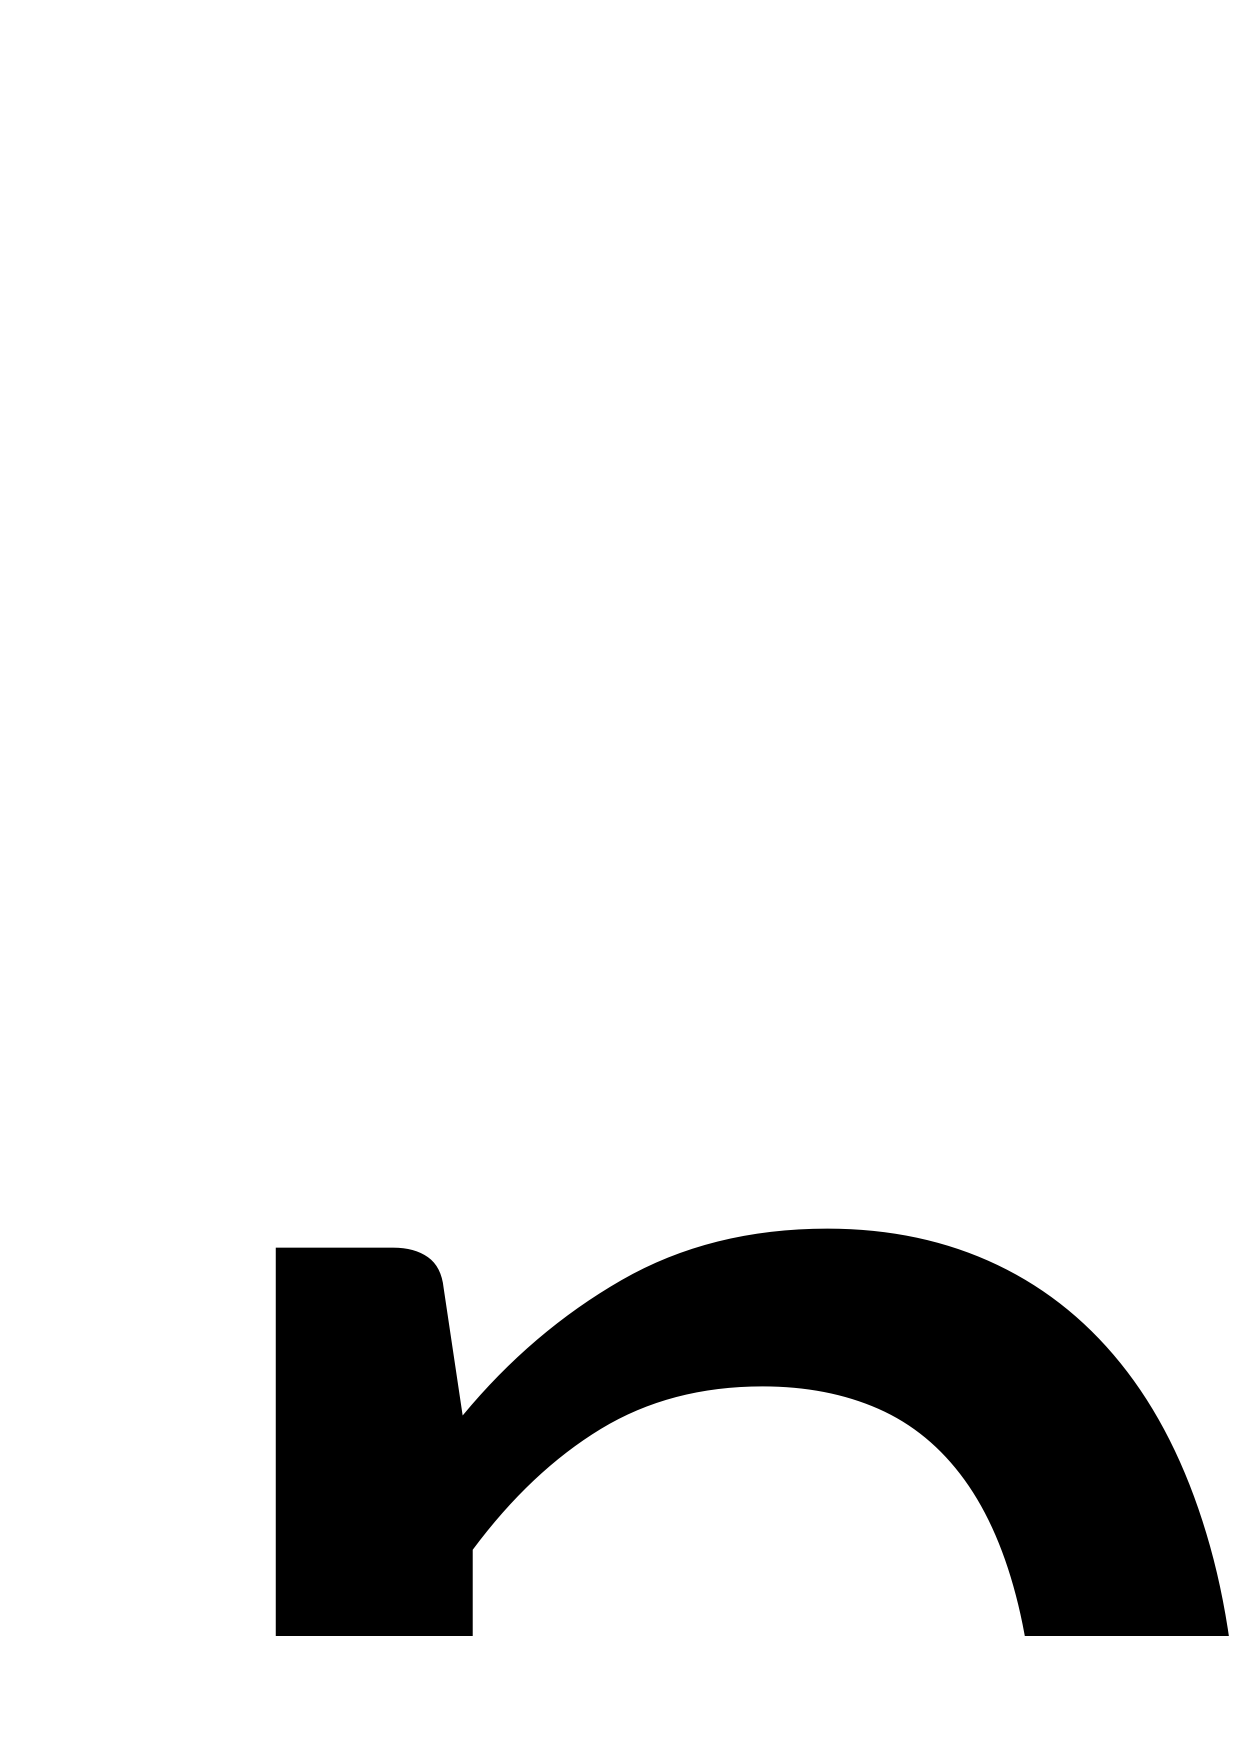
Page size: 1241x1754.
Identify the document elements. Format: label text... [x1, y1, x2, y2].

text Une nouvelle chaine basée à Toulouse veut notre appli de caisse enregistreuse (cashier), mais pour un autre type de business: vendre des disques. Le système de calcul de prix introduit une règle différente. [118, 118, 1122, 1636]
text Une nouvelle chaine basée à Toulouse veut notre appli de caisse enregistreuse (cashier), mais pour un autre type de business: vendre des disques. Le système de calcul de prix introduit une règle différente. [473, 1386, 1025, 1636]
